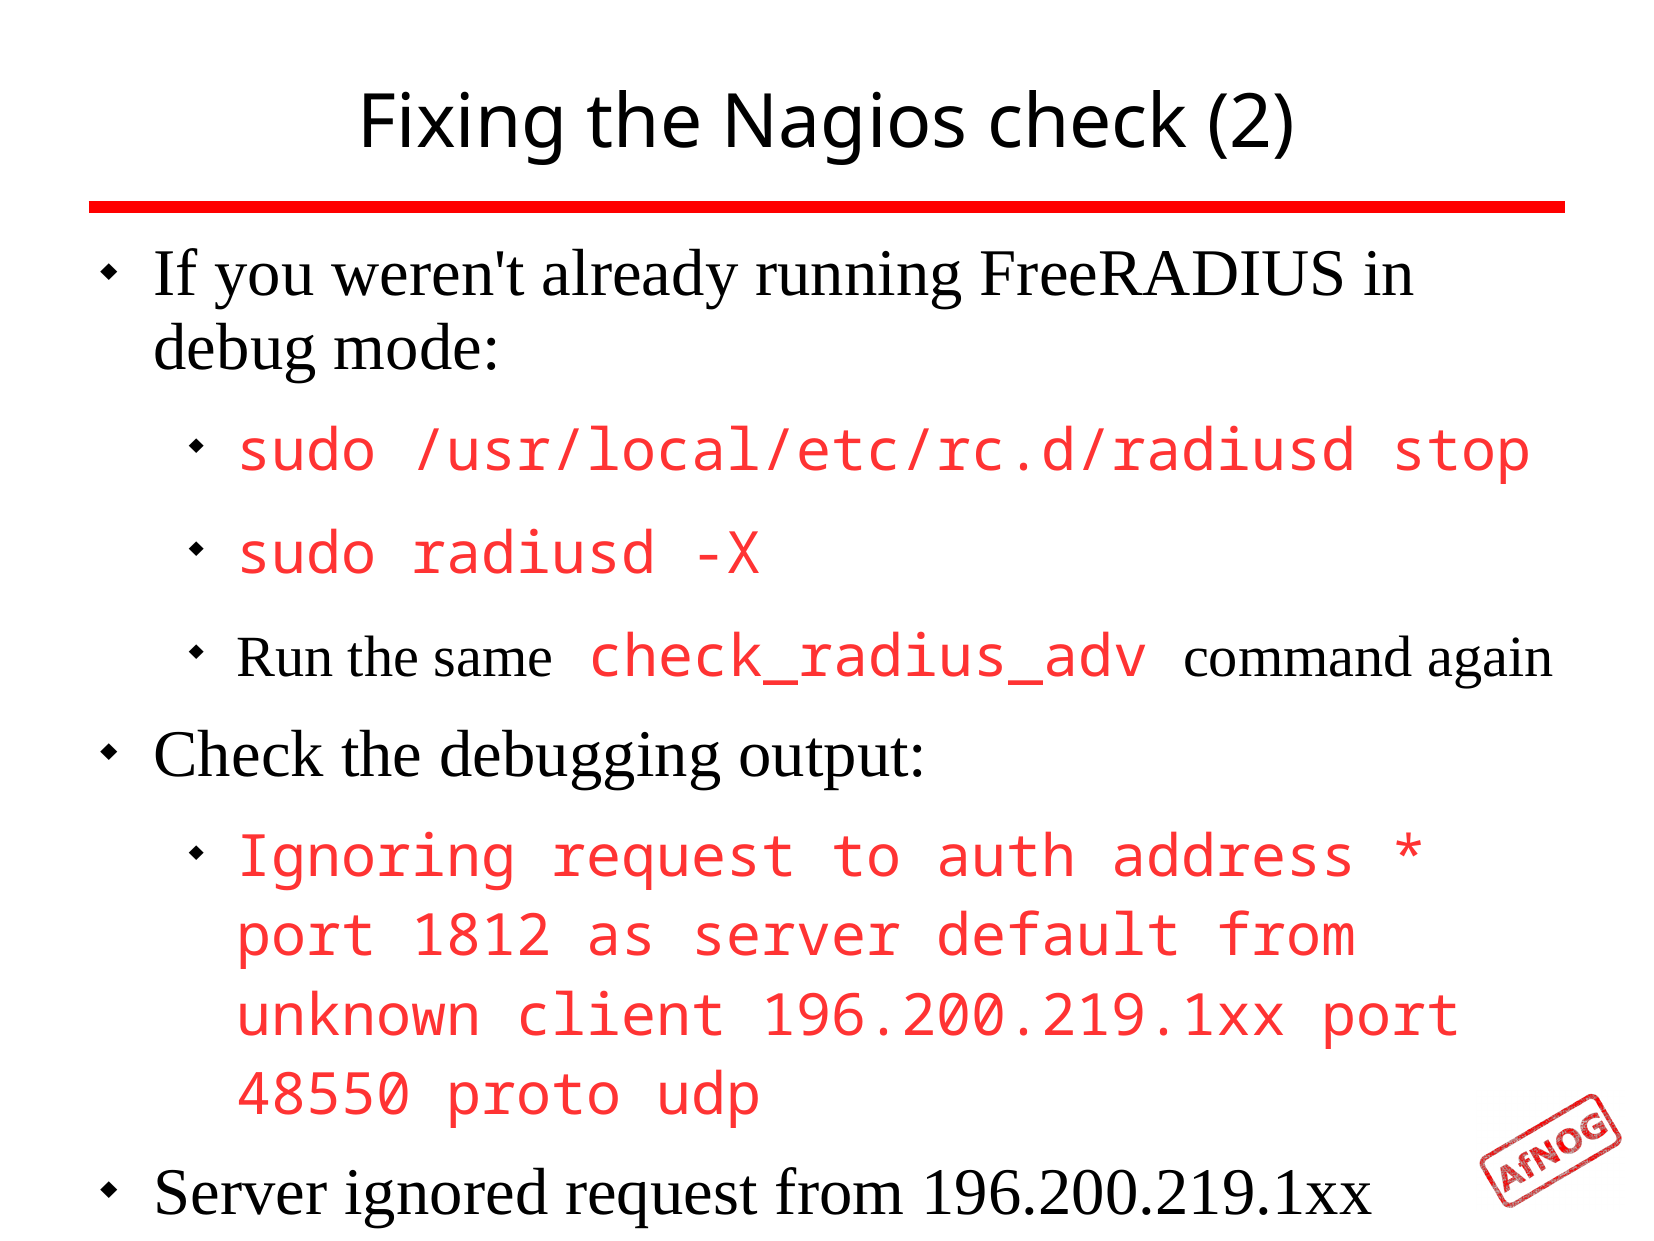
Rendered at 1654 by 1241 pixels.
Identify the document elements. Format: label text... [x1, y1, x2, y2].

picture [1476, 1090, 1625, 1211]
title Fixing the Nagios check (2) [82, 29, 1571, 207]
list If you weren't already running FreeRADIUS in debug mode: sudo /usr/local/etc/rc.d/radiusd stop sudo radiusd -X Run the same check_radius_adv command again Check the debugging output: Ignoring request to auth address * port 1812 as server default from unknown client 196.200.219.1xx port 48550 proto udp Server ignored request from 196.200.219.1xx [82, 236, 1571, 1152]
